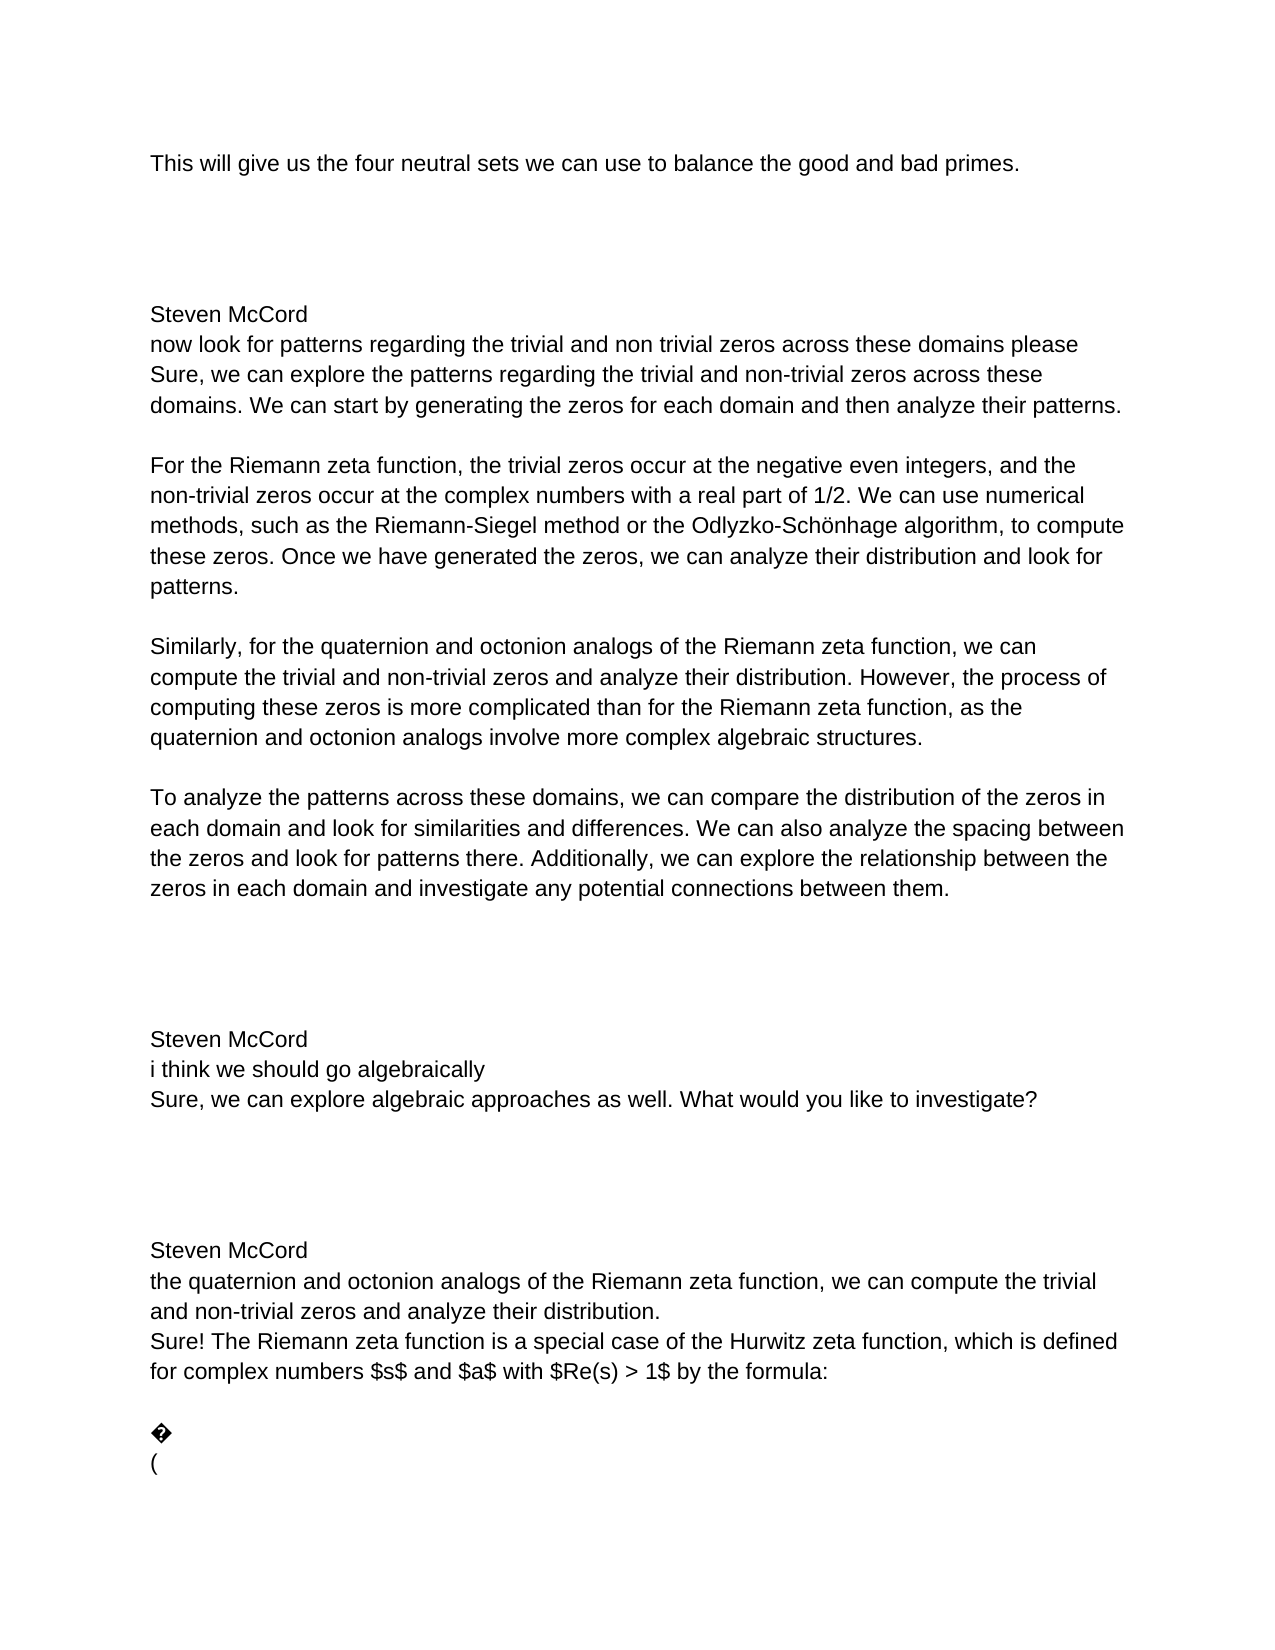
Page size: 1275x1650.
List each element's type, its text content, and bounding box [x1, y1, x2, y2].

text now look for patterns regarding the trivial and non trivial zeros across these domains please [150, 331, 1125, 358]
text Steven McCord [150, 1237, 1125, 1264]
text For the Riemann zeta function, the trivial zeros occur at the negative even integers, and the non-trivial zeros occur at the complex numbers with a real part of 1/2. We can use numerical methods, such as the Riemann-Siegel method or the Odlyzko-Schönhage algorithm, to compute these zeros. Once we have generated the zeros, we can analyze their distribution and look for patterns. [150, 452, 1125, 599]
text This will give us the four neutral sets we can use to balance the good and bad primes. [150, 150, 1125, 176]
text i think we should go algebraically [150, 1056, 1125, 1083]
text Similarly, for the quaternion and octonion analogs of the Riemann zeta function, we can compute the trivial and non-trivial zeros and analyze their distribution. However, the process of computing these zeros is more complicated than for the Riemann zeta function, as the quaternion and octonion analogs involve more complex algebraic structures. [150, 633, 1125, 750]
text To analyze the patterns across these domains, we can compare the distribution of the zeros in each domain and look for similarities and differences. We can also analyze the spacing between the zeros and look for patterns there. Additionally, we can explore the relationship between the zeros in each domain and investigate any potential connections between them. [150, 784, 1125, 901]
text the quaternion and octonion analogs of the Riemann zeta function, we can compute the trivial and non-trivial zeros and analyze their distribution. [150, 1268, 1125, 1324]
text Sure! The Riemann zeta function is a special case of the Hurwitz zeta function, which is defined for complex numbers $s$ and $a$ with $Re(s) > 1$ by the formula: [150, 1328, 1125, 1385]
text ( [150, 1449, 1125, 1475]
text Steven McCord [150, 301, 1125, 327]
text � [150, 1419, 1125, 1445]
text Sure, we can explore the patterns regarding the trivial and non-trivial zeros across these domains. We can start by generating the zeros for each domain and then analyze their patterns. [150, 361, 1125, 418]
text Sure, we can explore algebraic approaches as well. What would you like to investigate? [150, 1086, 1125, 1113]
text Steven McCord [150, 1026, 1125, 1052]
